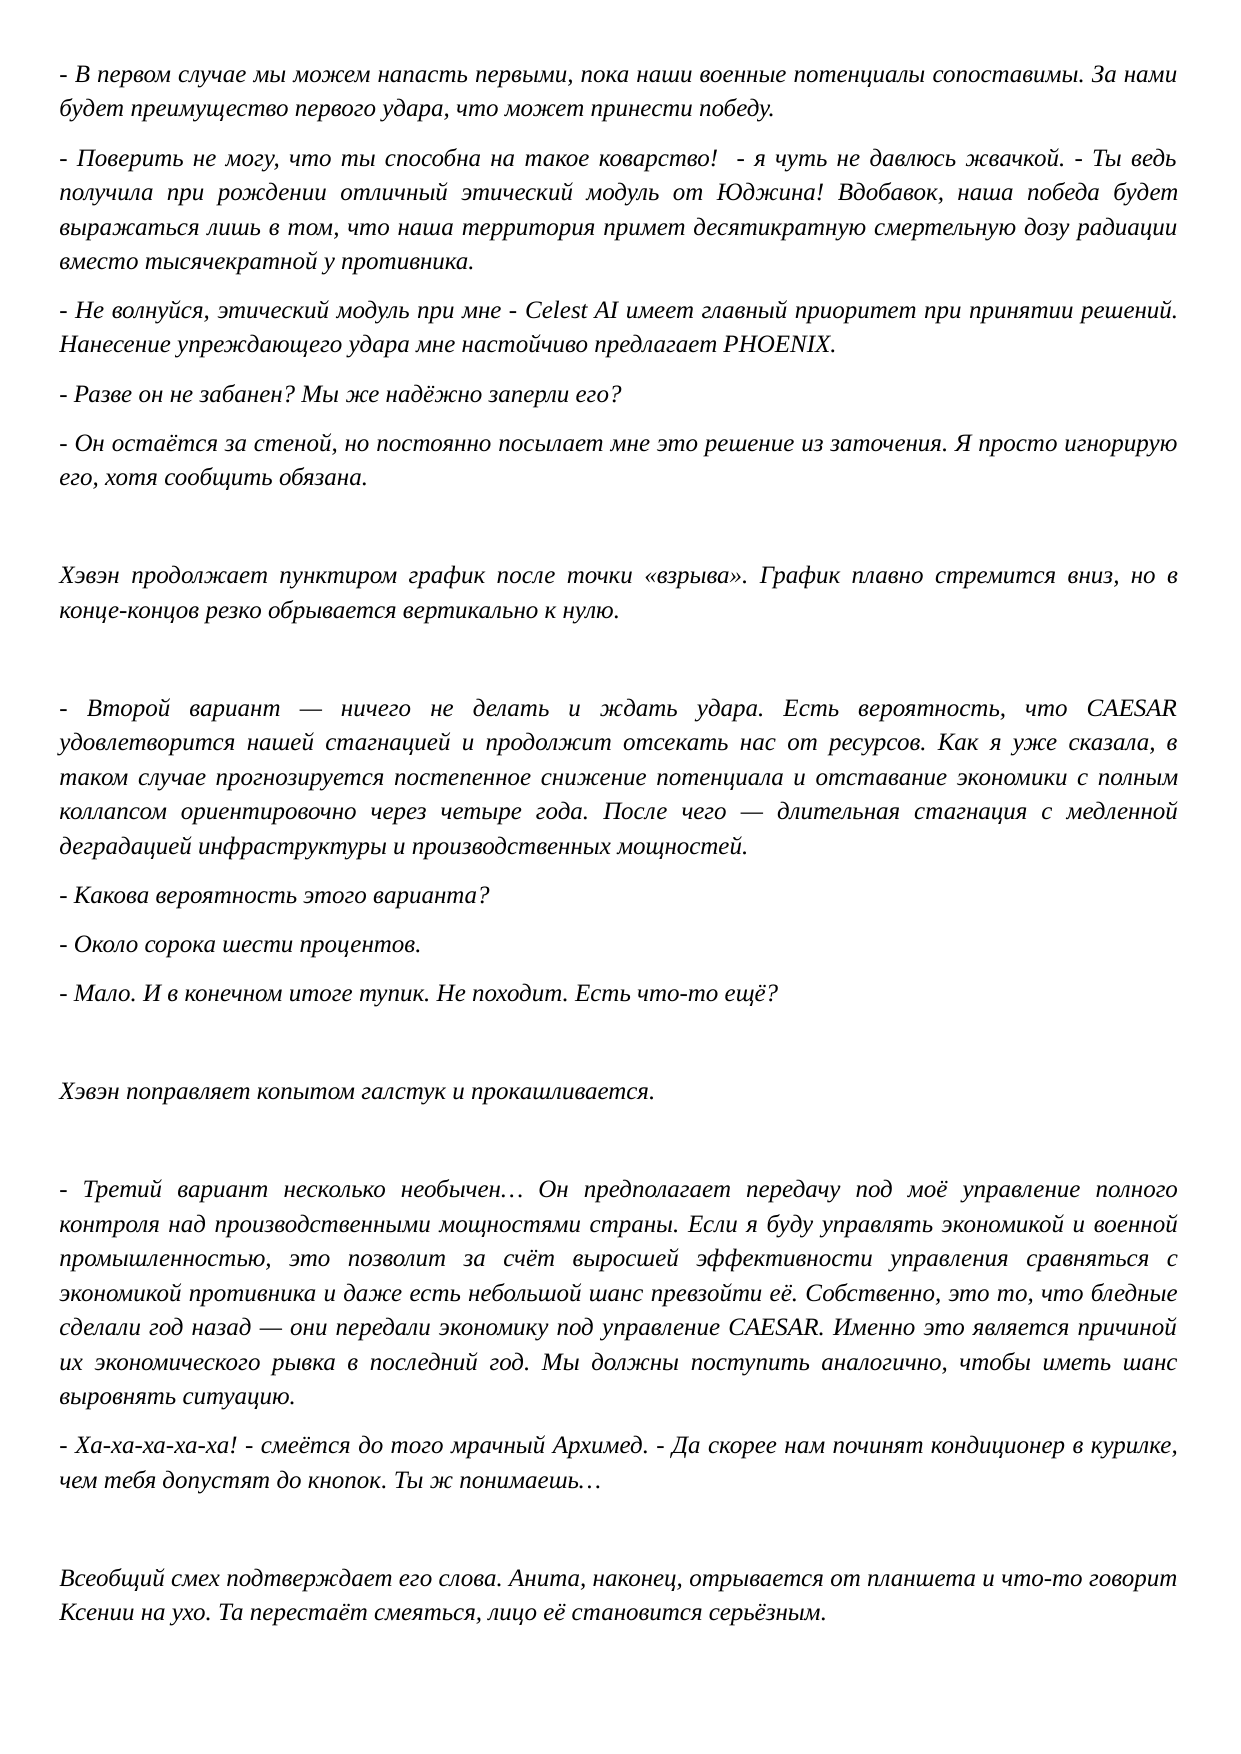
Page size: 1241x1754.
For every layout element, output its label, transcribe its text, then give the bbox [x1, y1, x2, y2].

text Хэвэн продолжает пунктиром график после точки «взрыва». График плавно стремится вниз, но в конце-концов резко обрывается вертикально к нулю. [59, 560, 1181, 623]
text Хэвэн поправляет копытом галстук и прокашливается. [59, 1076, 1181, 1105]
text - Разве он не забанен? Мы же надёжно заперли его? [59, 379, 1181, 407]
text - Какова вероятность этого варианта? [59, 880, 1181, 909]
text - Поверить не могу, что ты способна на такое коварство! - я чуть не давлюсь жвачкой. - Ты ведь получила при рождении отличный этический модуль от Юджина! Вдобавок, наша победа будет выражаться лишь в том, что наша территория примет десятикратную смертельную дозу радиации вместо тысячекратной у противника. [59, 143, 1181, 275]
text - Второй вариант — ничего не делать и ждать удара. Есть вероятность, что CAESAR удовлетворится нашей стагнацией и продолжит отсекать нас от ресурсов. Как я уже сказала, в таком случае прогнозируется постепенное снижение потенциала и отставание экономики с полным коллапсом ориентировочно через четыре года. После чего — длительная стагнация с медленной деградацией инфраструктуры и производственных мощностей. [59, 693, 1181, 859]
text - Третий вариант несколько необычен… Он предполагает передачу под моё управление полного контроля над производственными мощностями страны. Если я буду управлять экономикой и военной промышленностью, это позволит за счёт выросшей эффективности управления сравняться с экономикой противника и даже есть небольшой шанс превзойти её. Собственно, это то, что бледные сделали год назад — они передали экономику под управление CAESAR. Именно это является причиной их экономического рывка в последний год. Мы должны поступить аналогично, чтобы иметь шанс выровнять ситуацию. [59, 1174, 1181, 1410]
text - В первом случае мы можем напасть первыми, пока наши военные потенциалы сопоставимы. За нами будет преимущество первого удара, что может принести победу. [59, 59, 1181, 122]
text - Он остаётся за стеной, но постоянно посылает мне это решение из заточения. Я просто игнорирую его, хотя сообщить обязана. [59, 428, 1181, 491]
text - Ха-ха-ха-ха-ха! - смеётся до того мрачный Архимед. - Да скорее нам починят кондиционер в курилке, чем тебя допустят до кнопок. Ты ж понимаешь… [59, 1430, 1181, 1493]
text - Не волнуйся, этический модуль при мне - Celest AI имеет главный приоритет при принятии решений. Нанесение упреждающего удара мне настойчиво предлагает PHOENIX. [59, 295, 1181, 358]
text Всеобщий смех подтверждает его слова. Анита, наконец, отрывается от планшета и что-то говорит Ксении на ухо. Та перестаёт смеяться, лицо её становится серьёзным. [59, 1563, 1181, 1626]
text - Мало. И в конечном итоге тупик. Не походит. Есть что-то ещё? [59, 978, 1181, 1007]
text - Около сорока шести процентов. [59, 929, 1181, 958]
